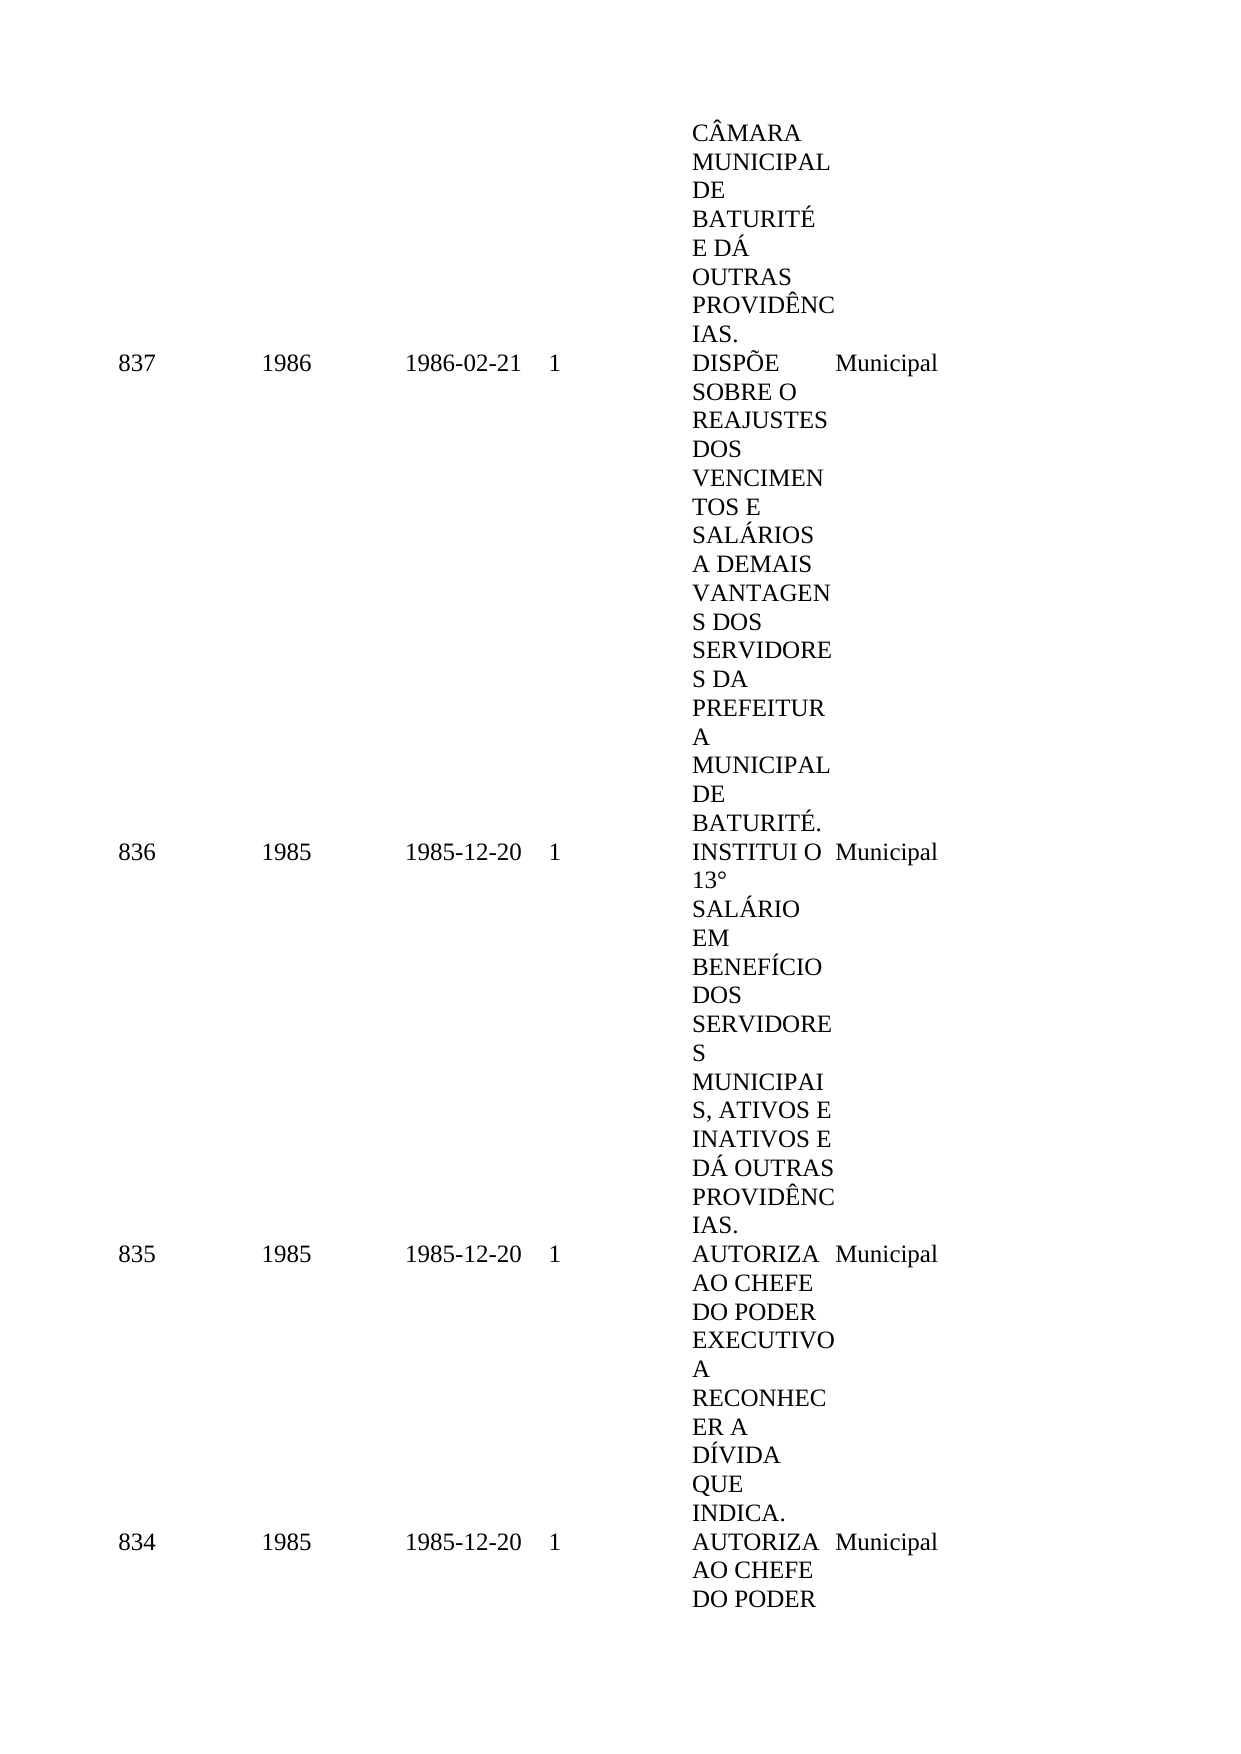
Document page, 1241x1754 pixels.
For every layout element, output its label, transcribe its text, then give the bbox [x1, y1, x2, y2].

table_cell 1 [548, 348, 692, 837]
table_cell 1 [548, 837, 692, 1239]
table_cell 835 [118, 1239, 261, 1527]
table_cell 1986-02-21 [405, 348, 548, 837]
table_cell [261, 118, 405, 348]
table_cell [548, 118, 692, 348]
table_cell 836 [118, 837, 261, 1239]
table_cell Municipal [835, 837, 979, 1239]
table_cell 1985-12-20 [405, 837, 548, 1239]
table_cell Municipal [835, 1239, 979, 1527]
table_cell 1 [548, 1527, 692, 1613]
table_cell 1986 [261, 348, 405, 837]
table_cell [118, 118, 261, 348]
table_cell 1985 [261, 1527, 405, 1613]
table_cell [979, 1239, 1122, 1527]
table_cell 834 [118, 1527, 261, 1613]
table_cell 1985 [261, 837, 405, 1239]
table_cell 1985 [261, 1239, 405, 1527]
table_cell [979, 118, 1122, 348]
table_cell DISPÕE SOBRE O REAJUSTES DOS VENCIMENTOS E SALÁRIOS A DEMAIS VANTAGENS DOS SERVIDORES DA PREFEITURA MUNICIPAL DE BATURITÉ. [692, 348, 835, 837]
table_cell CÂMARA MUNICIPAL DE BATURITÉ E DÁ OUTRAS PROVIDÊNCIAS. [692, 118, 835, 348]
table_cell AUTORIZA AO CHEFE DO PODER EXECUTIVO A RECONHECER A DÍVIDA QUE INDICA. [692, 1239, 835, 1527]
table_cell Municipal [835, 1527, 979, 1613]
table_cell [979, 837, 1122, 1239]
table_cell [979, 1527, 1122, 1613]
table_cell 1985-12-20 [405, 1239, 548, 1527]
table_cell AUTORIZA AO CHEFE DO PODER [692, 1527, 835, 1613]
table_cell [405, 118, 548, 348]
table_cell 1 [548, 1239, 692, 1527]
table_cell [835, 118, 979, 348]
table_cell Municipal [835, 348, 979, 837]
table_cell [979, 348, 1122, 837]
table_cell 1985-12-20 [405, 1527, 548, 1613]
table_cell INSTITUI O 13° SALÁRIO EM BENEFÍCIO DOS SERVIDORES MUNICIPAIS, ATIVOS E INATIVOS E DÁ OUTRAS PROVIDÊNCIAS. [692, 837, 835, 1239]
table_cell 837 [118, 348, 261, 837]
